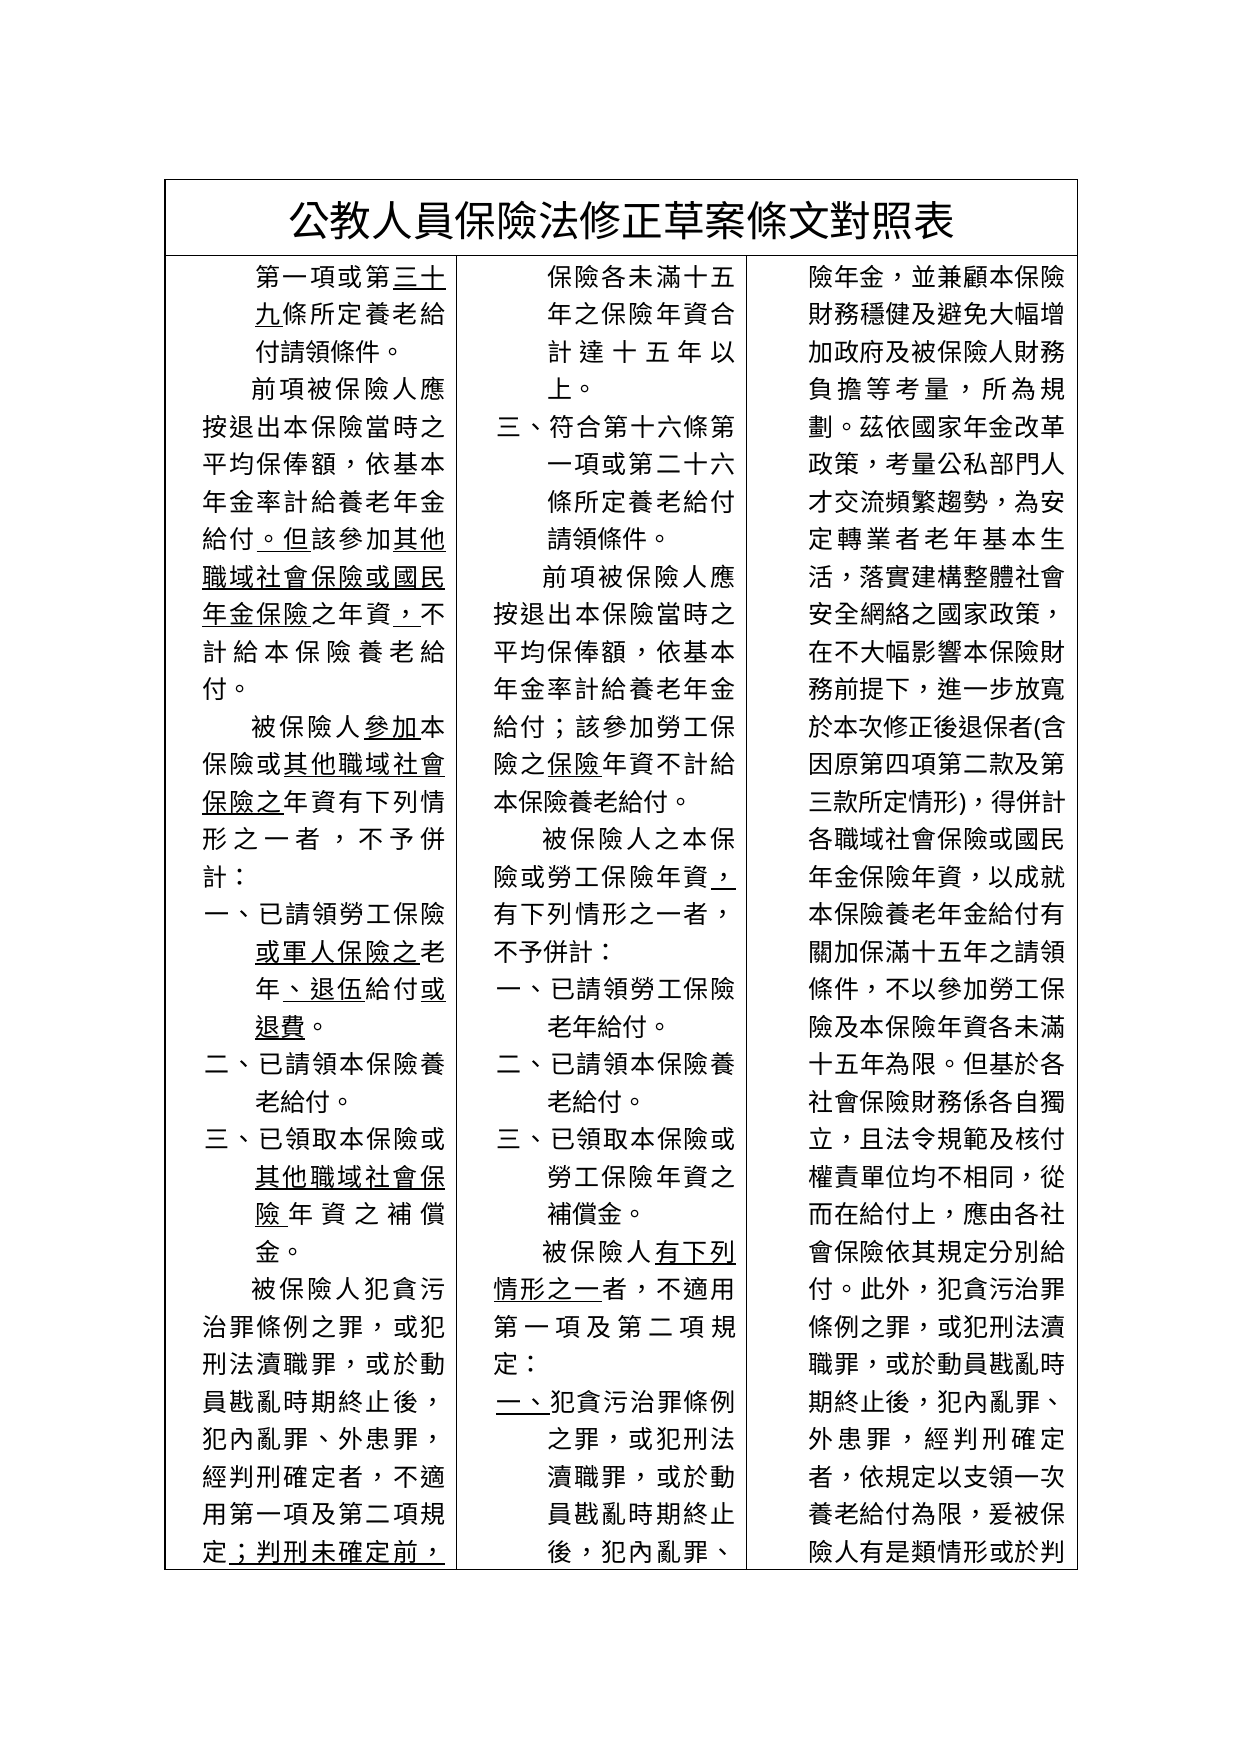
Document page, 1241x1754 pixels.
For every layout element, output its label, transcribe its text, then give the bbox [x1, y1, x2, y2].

table_cell 保險各未滿十五年之保險年資合計達十五年以上。 三、符合第十六條第一項或第二十六條所定養老給付請領條件。 前項被保險人應按退出本保險當時之平均保俸額，依基本年金率計給養老年金給付；該參加勞工保險之保險年資不計給本保險養老給付。 被保險人之本保險或勞工保險年資，有下列情形之一者，不予併計： 一、已請領勞工保險老年給付。 二、已請領本保險養老給付。 三、已領取本保險或勞工保險年資之補償金。 被保險人有下列情形之一者，不適用第一項及第二項規定： 一、犯貪污治罪條例之罪，或犯刑法瀆職罪，或於動員戡亂時期終止後，犯內亂罪、 [457, 256, 746, 1569]
table_cell 險年金，並兼顧本保險財務穩健及避免大幅增加政府及被保險人財務負擔等考量，所為規劃。茲依國家年金改革政策，考量公私部門人才交流頻繁趨勢，為安定轉業者老年基本生活，落實建構整體社會安全網絡之國家政策，在不大幅影響本保險財務前提下，進一步放寬於本次修正後退保者(含因原第四項第二款及第三款所定情形)，得併計各職域社會保險或國民年金保險年資，以成就本保險養老年金給付有關加保滿十五年之請領條件，不以參加勞工保險及本保險年資各未滿十五年為限。但基於各社會保險財務係各自獨立，且法令規範及核付權責單位均不相同，從而在給付上，應由各社會保險依其規定分別給付。此外，犯貪污治罪條例之罪，或犯刑法瀆職罪，或於動員戡亂時期終止後，犯內亂罪、外患罪，經判刑確定者，依規定以支領一次養老給付為限，爰被保險人有是類情形或於判 [747, 256, 1077, 1569]
table_cell 第一項或第三十九條所定養老給付請領條件。 前項被保險人應按退出本保險當時之平均保俸額，依基本年金率計給養老年金給付。但該參加其他職域社會保險或國民年金保險之年資，不計給本保險養老給付。 被保險人參加本保險或其他職域社會保險之年資有下列情形之一者，不予併計： 一、已請領勞工保險或軍人保險之老年、退伍給付或退費。 二、已請領本保險養老給付。 三、已領取本保險或其他職域社會保險年資之補償金。 被保險人犯貪污治罪條例之罪，或犯刑法瀆職罪，或於動員戡亂時期終止後，犯內亂罪、外患罪，經判刑確定者，不適用第一項及第二項規定；判刑未確定前， [166, 256, 456, 1569]
table_header 公教人員保險法修正草案條文對照表 [166, 180, 1077, 255]
